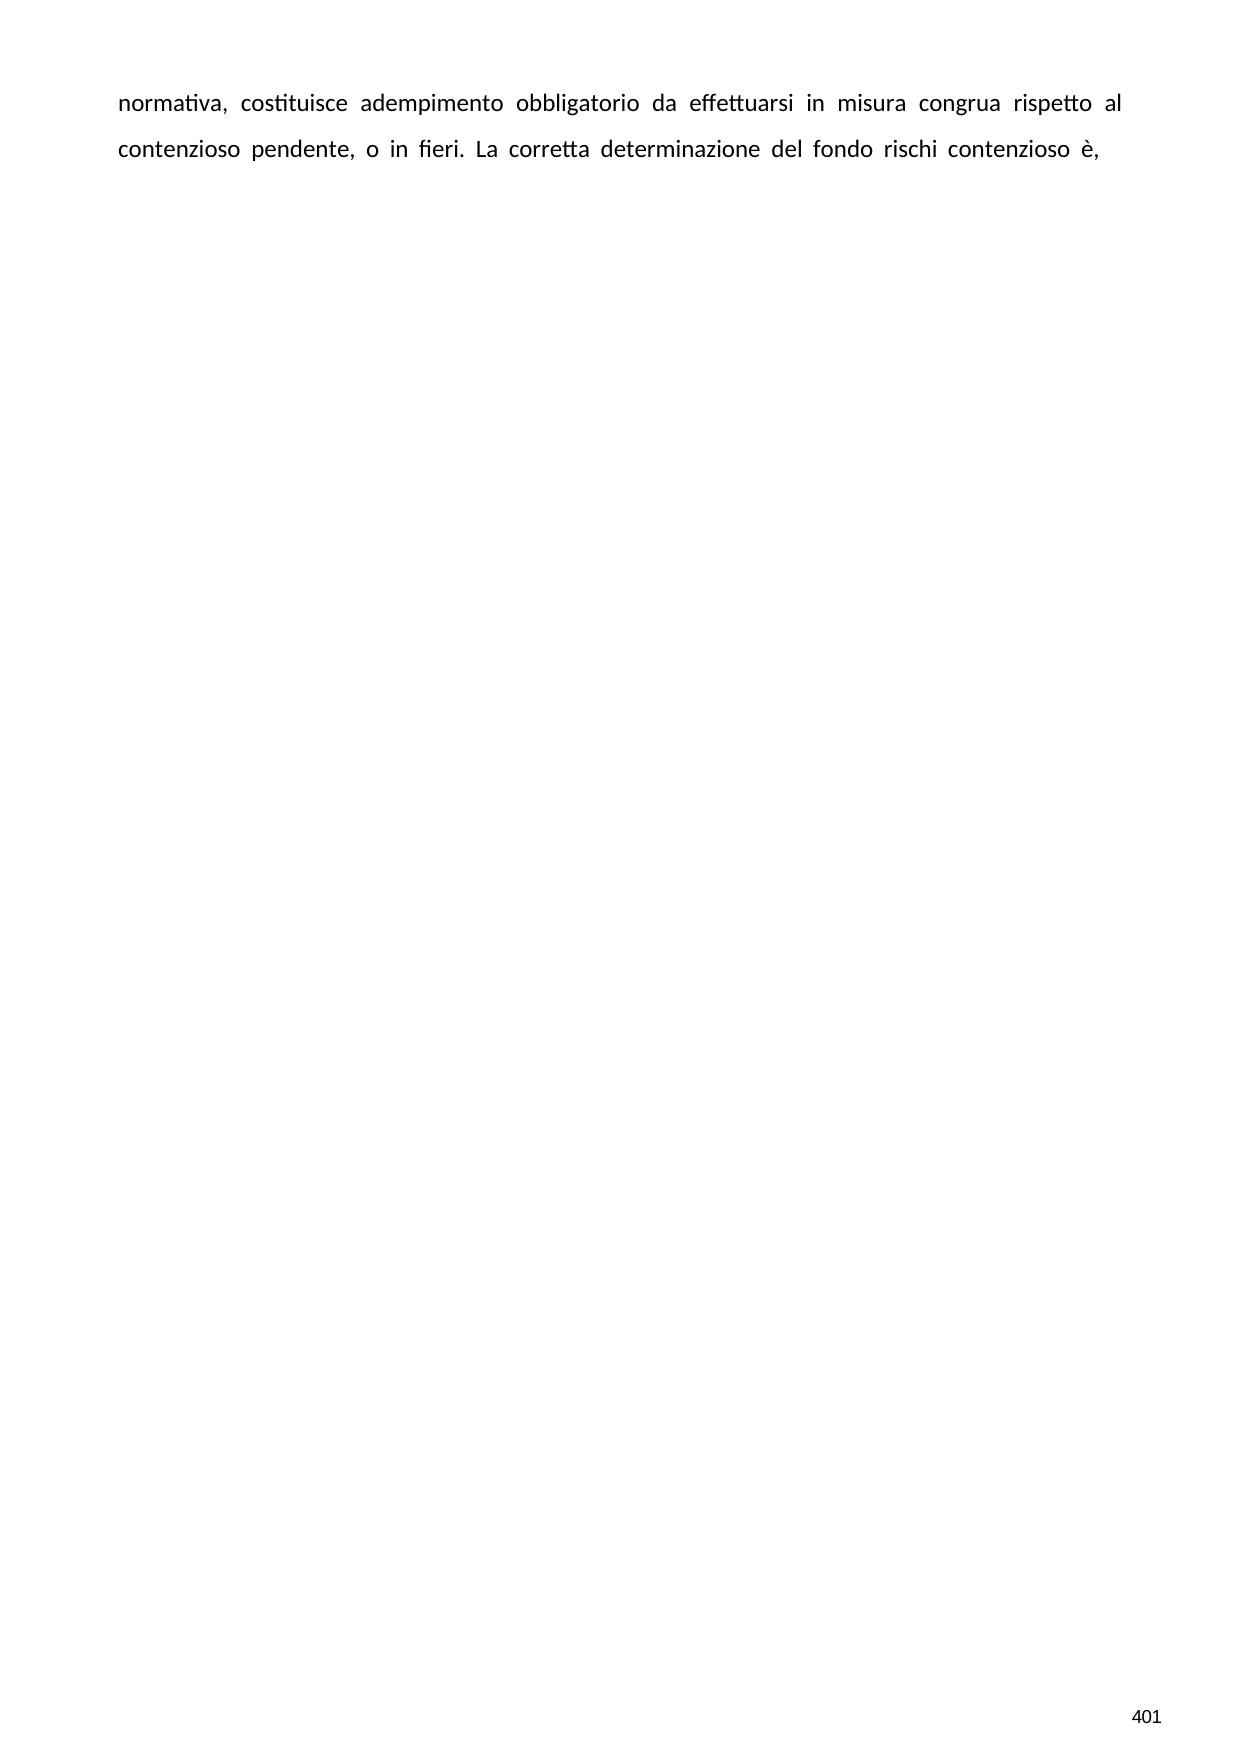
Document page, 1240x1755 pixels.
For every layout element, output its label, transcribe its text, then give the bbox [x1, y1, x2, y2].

text normativa, costituisce adempimento obbligatorio da effettuarsi in misura congrua rispetto al contenzioso pendente, o in fieri. La corretta determinazione del fondo rischi contenzioso è, [118, 87, 1123, 164]
